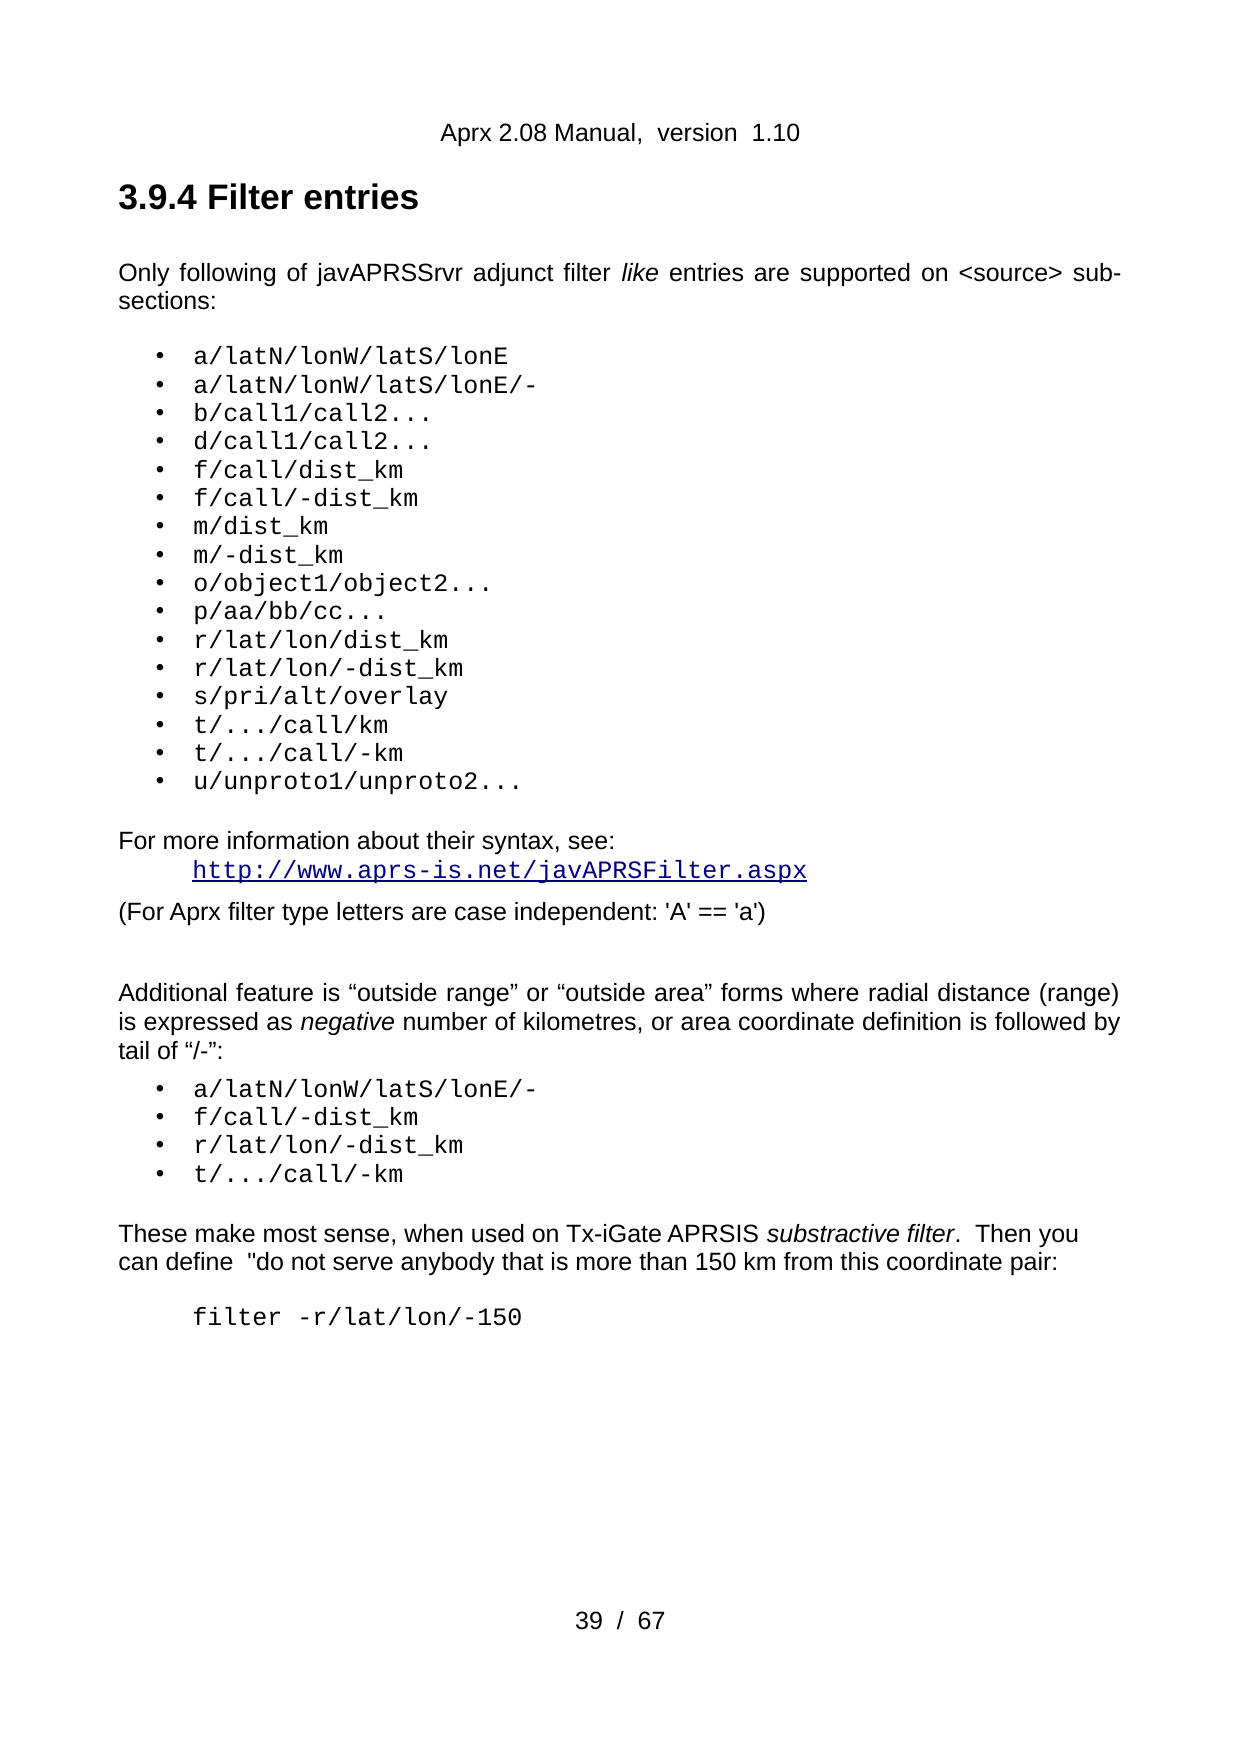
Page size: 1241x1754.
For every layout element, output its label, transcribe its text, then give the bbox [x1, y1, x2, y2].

list b/call1/call2... [156, 401, 1122, 429]
list t/.../call/-km [156, 741, 1122, 769]
list o/object1/object2... [156, 571, 1122, 599]
list a/latN/lonW/latS/lonE/- [156, 372, 1122, 401]
list s/pri/alt/overlay [156, 684, 1122, 712]
list m/dist_km [156, 514, 1122, 542]
list a/latN/lonW/latS/lonE/- [156, 1076, 1122, 1105]
list t/.../call/km [156, 712, 1122, 741]
list r/lat/lon/dist_km [156, 627, 1122, 656]
text Only following of javAPRSSrvr adjunct filter like entries are supported on <source> sub-sections: [118, 258, 1122, 315]
text filter -r/lat/lon/-150 [192, 1305, 1122, 1333]
list f/call/-dist_km [156, 486, 1122, 514]
list m/-dist_km [156, 542, 1122, 571]
text (For Aprx filter type letters are case independent: 'A' == 'a') [118, 897, 1122, 926]
text For more information about their syntax, see: [118, 826, 1122, 855]
text http://www.aprs-is.net/javAPRSFilter.aspx [118, 855, 1122, 886]
subtitle Filter entries [118, 176, 1122, 217]
list r/lat/lon/-dist_km [156, 1133, 1122, 1161]
list t/.../call/-km [156, 1161, 1122, 1190]
text These make most sense, when used on Tx-iGate APRSIS substractive filter. Then you can define "do not serve anybody that is more than 150 km from this coordinate pair: [118, 1218, 1122, 1276]
list a/latN/lonW/latS/lonE [156, 344, 1122, 372]
list f/call/-dist_km [156, 1105, 1122, 1133]
list p/aa/bb/cc... [156, 599, 1122, 627]
text Additional feature is “outside range” or “outside area” forms where radial distance (range) is expressed as negative number of kilometres, or area coordinate definition is followed by tail of “/-”: [118, 978, 1122, 1065]
list d/call1/call2... [156, 429, 1122, 457]
list r/lat/lon/-dist_km [156, 656, 1122, 684]
list u/unproto1/unproto2... [156, 769, 1122, 797]
list f/call/dist_km [156, 457, 1122, 486]
